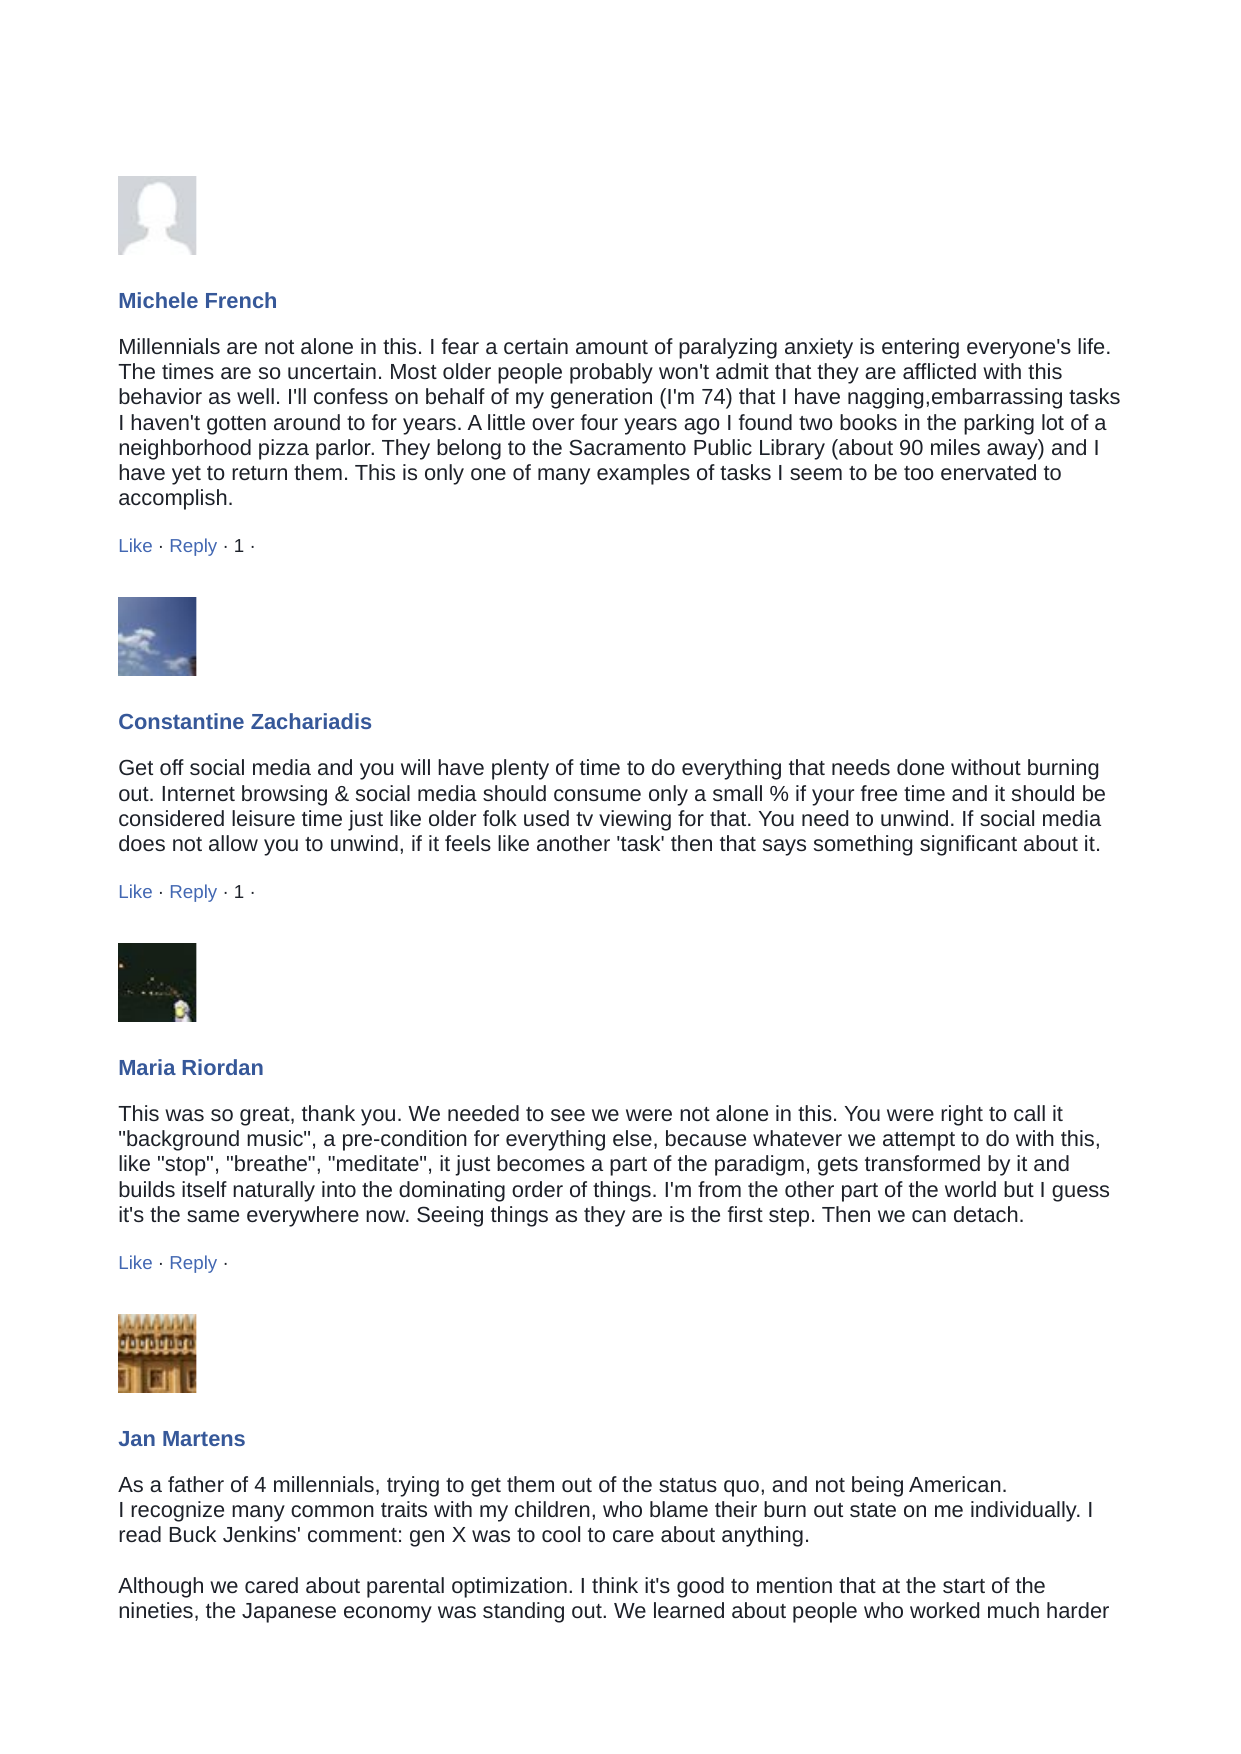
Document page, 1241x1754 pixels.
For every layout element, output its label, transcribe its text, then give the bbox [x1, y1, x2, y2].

picture [118, 943, 197, 1022]
text Jan Martens [118, 1426, 1122, 1451]
text Constantine Zachariadis [118, 709, 1122, 734]
text Like · Reply · 1 · [118, 881, 1116, 903]
text Like · Reply · 1 · [118, 535, 1116, 557]
text Michele French [118, 288, 1122, 313]
text Millennials are not alone in this. I fear a certain amount of paralyzing anxiety is entering everyone's life. The times are so uncertain. Most older people probably won't admit that they are afflicted with this behavior as well. I'll confess on behalf of my generation (I'm 74) that I have nagging,embarrassing tasks I haven't gotten around to for years. A little over four years ago I found two books in the parking lot of a neighborhood pizza parlor. They belong to the Sacramento Public Library (about 90 miles away) and I have yet to return them. This is only one of many examples of tasks I seem to be too enervated to accomplish. [118, 334, 1122, 510]
text Maria Riordan [118, 1055, 1122, 1080]
picture [118, 176, 197, 255]
picture [118, 1314, 197, 1393]
text This was so great, thank you. We needed to see we were not alone in this. You were right to call it "background music", a pre-condition for everything else, because whatever we attempt to do with this, like "stop", "breathe", "meditate", it just becomes a part of the paradigm, gets transformed by it and builds itself naturally into the dominating order of things. I'm from the other part of the world but I guess it's the same everywhere now. Seeing things as they are is the first step. Then we can detach. [118, 1101, 1122, 1227]
text Get off social media and you will have plenty of time to do everything that needs done without burning out. Internet browsing & social media should consume only a small % if your free time and it should be considered leisure time just like older folk used tv viewing for that. You need to unwind. If social media does not allow you to unwind, if it feels like another 'task' then that says something significant about it. [118, 755, 1122, 856]
text Like · Reply · [118, 1252, 1122, 1273]
picture [118, 597, 197, 676]
text As a father of 4 millennials, trying to get them out of the status quo, and not being American. I recognize many common traits with my children, who blame their burn out state on me individually. I read Buck Jenkins' comment: gen X was to cool to care about anything. Although we cared about parental optimization. I think it's good to mention that at the start of the nineties, the Japanese economy was standing out. We learned about people who worked much harder [118, 1472, 1122, 1623]
